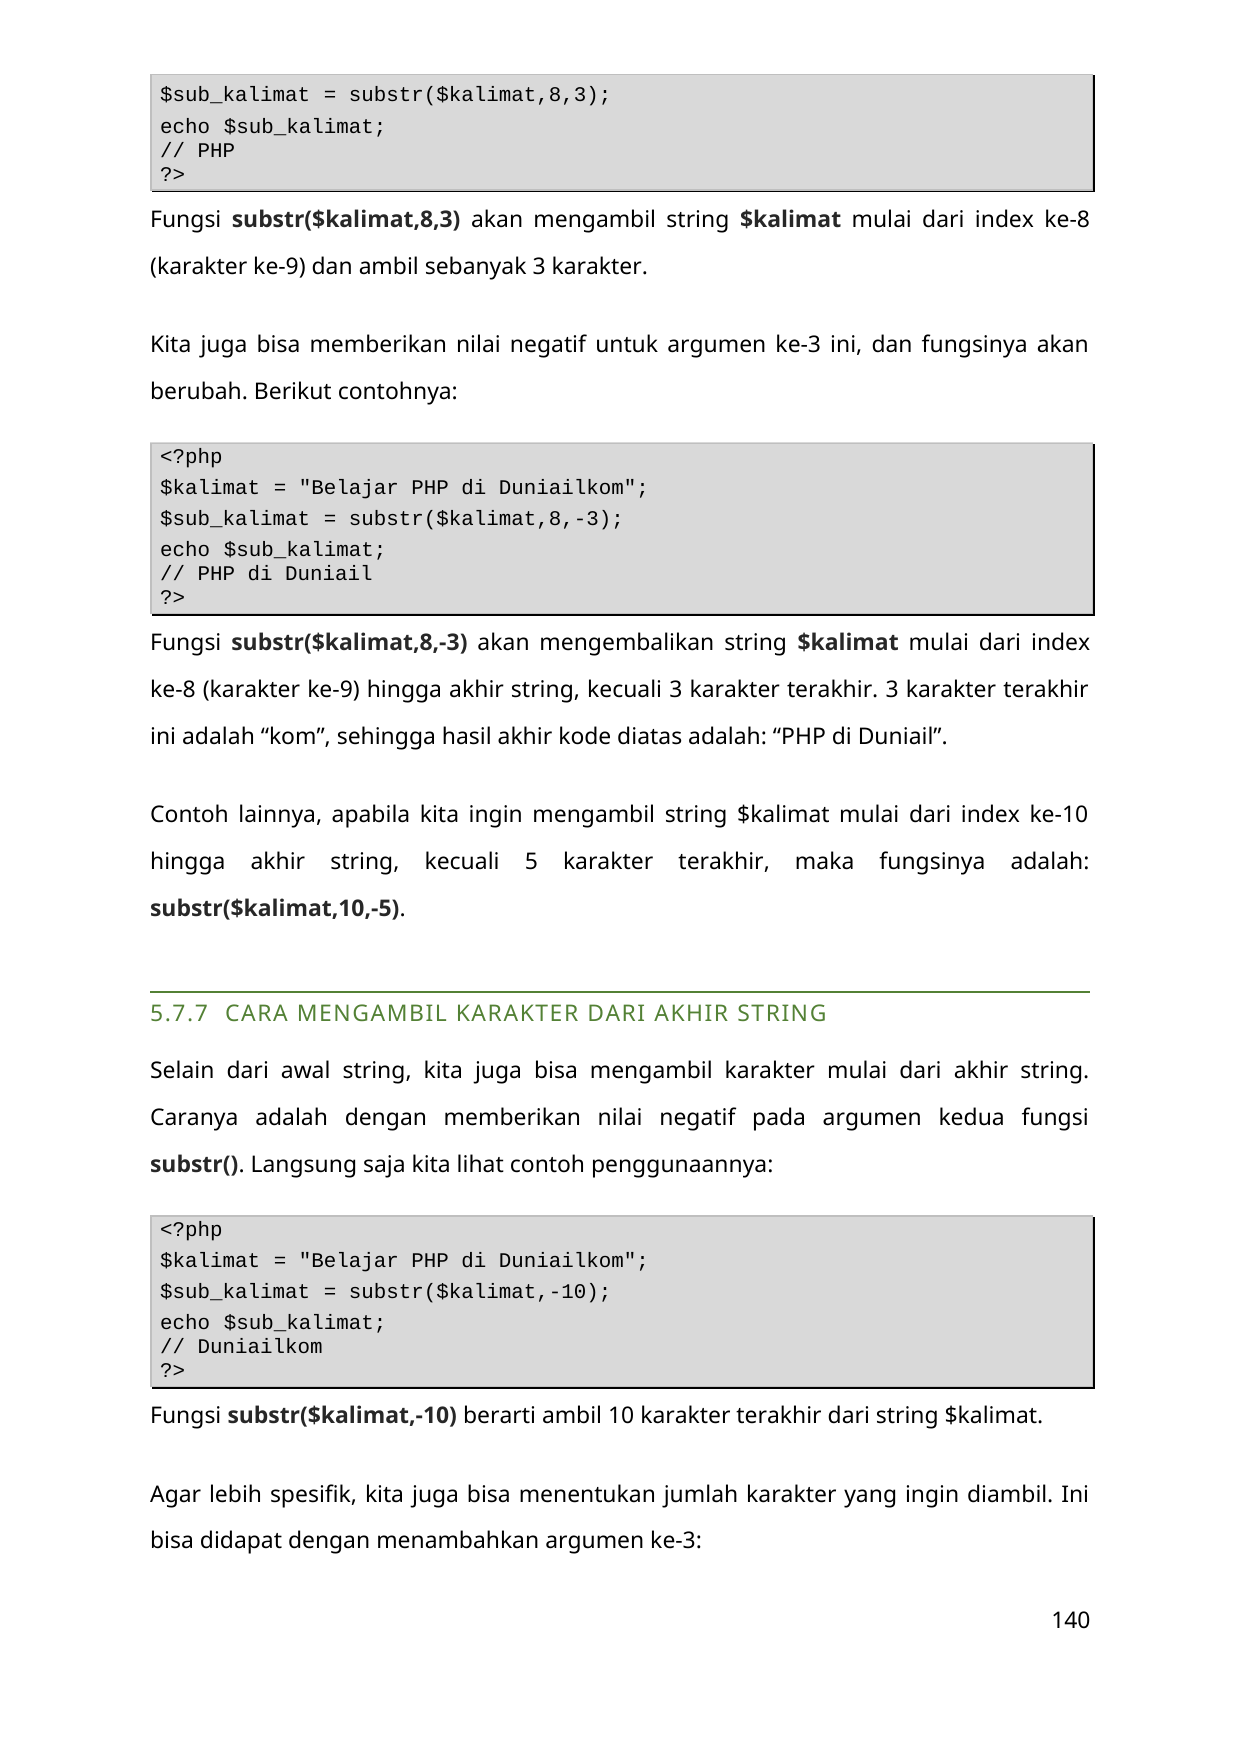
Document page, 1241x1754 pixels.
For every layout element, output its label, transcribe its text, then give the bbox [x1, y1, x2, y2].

text Selain dari awal string, kita juga bisa mengambil karakter mulai dari akhir string. Caranya adalah dengan memberikan nilai negatif pada argumen kedua fungsi substr(). Langsung saja kita lihat contoh penggunaannya: [150, 1054, 1090, 1179]
text Agar lebih spesifik, kita juga bisa menentukan jumlah karakter yang ingin diambil. Ini bisa didapat dengan menambahkan argumen ke-3: [150, 1477, 1090, 1556]
text Fungsi substr($kalimat,-10) berarti ambil 10 karakter terakhir dari string $kalimat. [150, 1399, 1090, 1431]
text Kita juga bisa memberikan nilai negatif untuk argumen ke-3 ini, dan fungsinya akan berubah. Berikut contohnya: [150, 328, 1090, 406]
text Fungsi substr($kalimat,8,3) akan mengambil string $kalimat mulai dari index ke-8 (karakter ke-9) dan ambil sebanyak 3 karakter. [150, 203, 1090, 281]
text Contoh lainnya, apabila kita ingin mengambil string $kalimat mulai dari index ke-10 hingga akhir string, kecuali 5 karakter terakhir, maka fungsinya adalah: substr($kalimat,10,-5). [150, 798, 1090, 923]
subtitle Cara Mengambil Karakter Dari Akhir String [150, 993, 1090, 1028]
text Fungsi substr($kalimat,8,-3) akan mengembalikan string $kalimat mulai dari index ke-8 (karakter ke-9) hingga akhir string, kecuali 3 karakter terakhir. 3 karakter terakhir ini adalah “kom”, sehingga hasil akhir kode diatas adalah: “PHP di Duniail”. [150, 626, 1090, 751]
